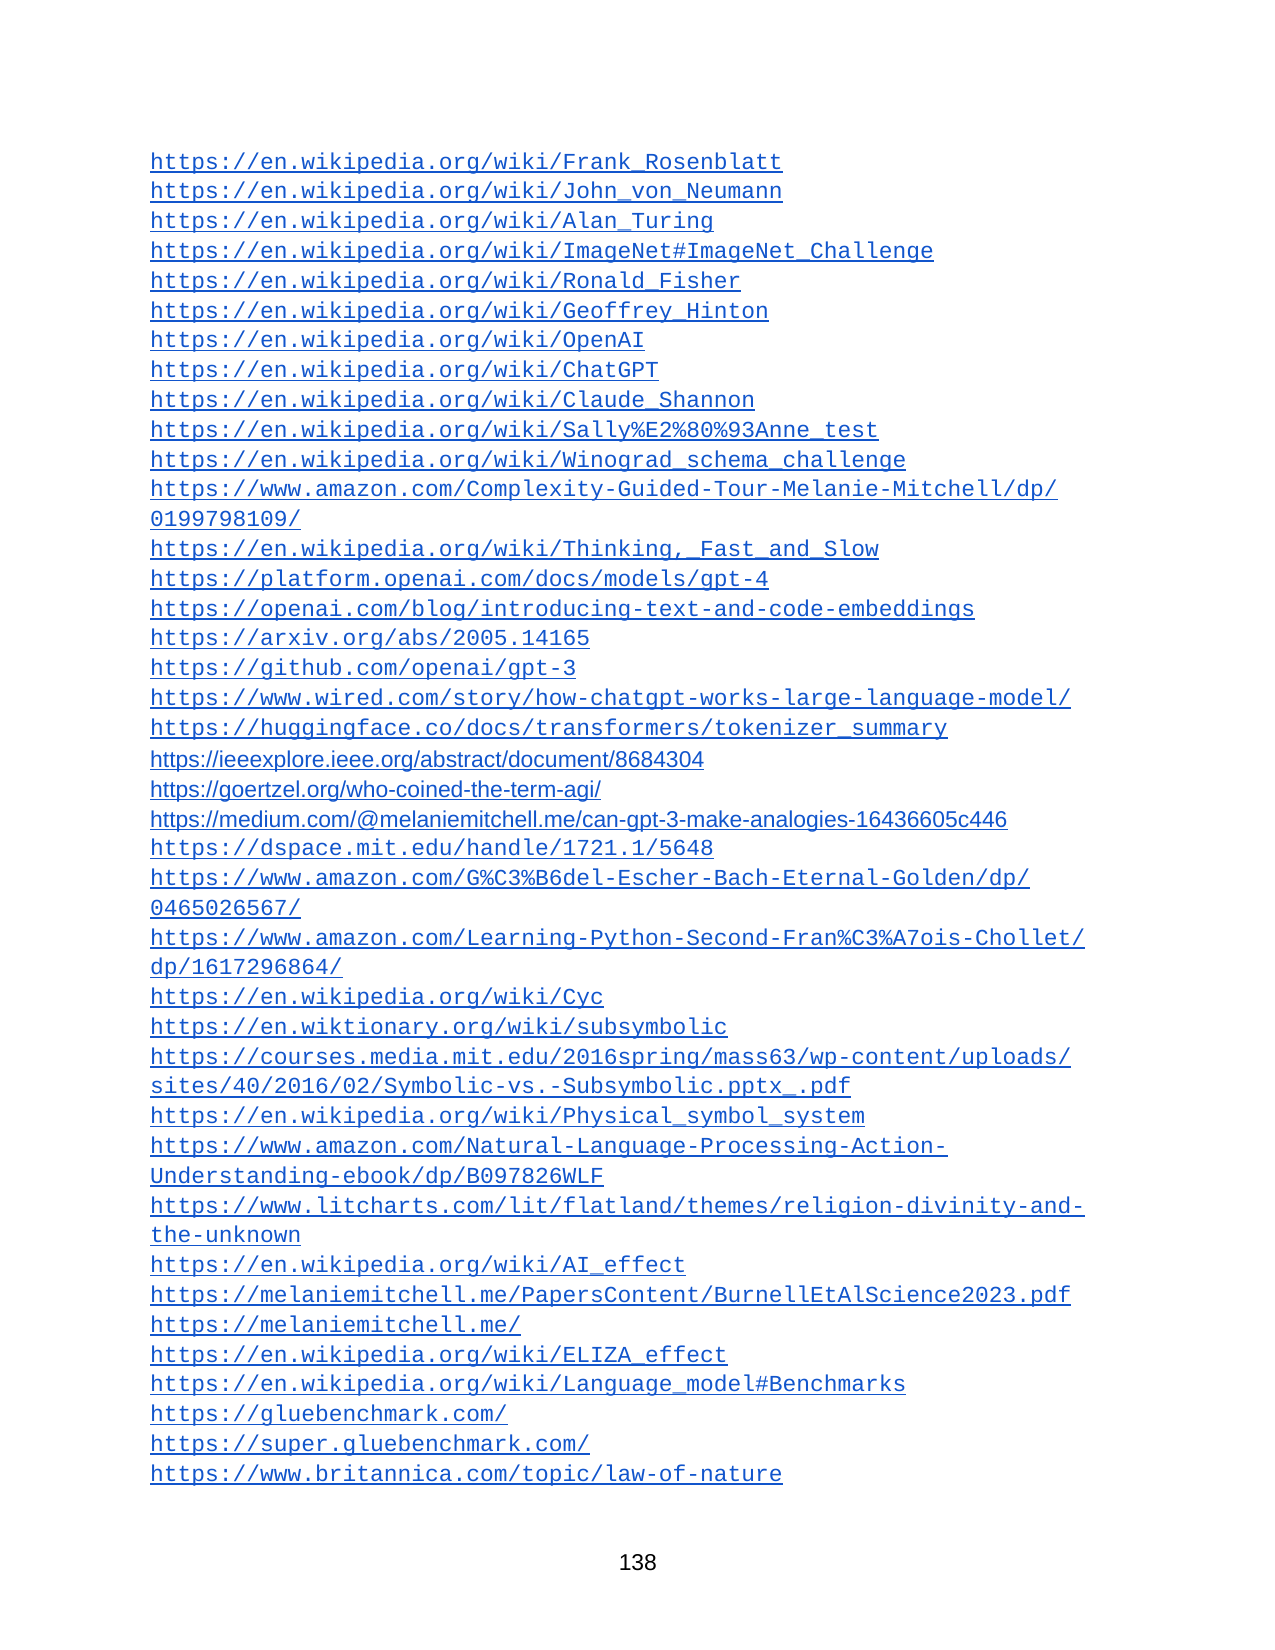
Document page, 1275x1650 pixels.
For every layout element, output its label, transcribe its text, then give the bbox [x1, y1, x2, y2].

text https://www.litcharts.com/lit/flatland/themes/religion-divinity-and-the-unknown [150, 1194, 1125, 1250]
text https://en.wikipedia.org/wiki/Winograd_schema_challenge [150, 448, 1125, 474]
text https://www.wired.com/story/how-chatgpt-works-large-language-model/ [150, 686, 1125, 712]
text https://melaniemitchell.me/ [150, 1313, 1125, 1339]
text https://en.wikipedia.org/wiki/ELIZA_effect [150, 1343, 1125, 1369]
text https://platform.openai.com/docs/models/gpt-4 [150, 567, 1125, 593]
text https://en.wikipedia.org/wiki/OpenAI [150, 329, 1125, 355]
text https://courses.media.mit.edu/2016spring/mass63/wp-content/uploads/sites/40/2016/02/Symbolic-vs.-Subsymbolic.pptx_.pdf [150, 1045, 1125, 1101]
text https://en.wikipedia.org/wiki/Physical_symbol_system [150, 1104, 1125, 1131]
text https://arxiv.org/abs/2005.14165 [150, 627, 1125, 653]
text https://gluebenchmark.com/ [150, 1402, 1125, 1428]
text https://en.wiktionary.org/wiki/subsymbolic [150, 1015, 1125, 1041]
text https://github.com/openai/gpt-3 [150, 656, 1125, 682]
text https://www.amazon.com/Learning-Python-Second-Fran%C3%A7ois-Chollet/dp/1617296864/ [150, 926, 1125, 982]
text https://www.amazon.com/G%C3%B6del-Escher-Bach-Eternal-Golden/dp/0465026567/ [150, 866, 1125, 922]
text https://en.wikipedia.org/wiki/Ronald_Fisher [150, 269, 1125, 295]
text https://openai.com/blog/introducing-text-and-code-embeddings [150, 597, 1125, 623]
text https://goertzel.org/who-coined-the-term-agi/ [150, 776, 1125, 802]
text https://en.wikipedia.org/wiki/ChatGPT [150, 358, 1125, 384]
text https://en.wikipedia.org/wiki/AI_effect [150, 1253, 1125, 1279]
text https://dspace.mit.edu/handle/1721.1/5648 [150, 836, 1125, 862]
text https://melaniemitchell.me/PapersContent/BurnellEtAlScience2023.pdf [150, 1283, 1125, 1309]
text https://medium.com/@melaniemitchell.me/can-gpt-3-make-analogies-16436605c446 [150, 806, 1125, 833]
text https://en.wikipedia.org/wiki/Language_model#Benchmarks [150, 1373, 1125, 1399]
text https://en.wikipedia.org/wiki/Sally%E2%80%93Anne_test [150, 418, 1125, 444]
text https://www.amazon.com/Complexity-Guided-Tour-Melanie-Mitchell/dp/0199798109/ [150, 478, 1125, 533]
text https://en.wikipedia.org/wiki/Claude_Shannon [150, 388, 1125, 414]
text https://huggingface.co/docs/transformers/tokenizer_summary [150, 716, 1125, 742]
text https://super.gluebenchmark.com/ [150, 1432, 1125, 1458]
text https://www.britannica.com/topic/law-of-nature [150, 1462, 1125, 1488]
text https://www.amazon.com/Natural-Language-Processing-Action-Understanding-ebook/dp/B097826WLF [150, 1134, 1125, 1190]
text https://en.wikipedia.org/wiki/Thinking,_Fast_and_Slow [150, 537, 1125, 563]
text https://ieeexplore.ieee.org/abstract/document/8684304 [150, 746, 1125, 772]
text https://en.wikipedia.org/wiki/John_von_Neumann [150, 180, 1125, 206]
text https://en.wikipedia.org/wiki/Geoffrey_Hinton [150, 299, 1125, 325]
text https://en.wikipedia.org/wiki/Alan_Turing [150, 209, 1125, 236]
text https://en.wikipedia.org/wiki/Frank_Rosenblatt [150, 150, 1125, 176]
text https://en.wikipedia.org/wiki/Cyc [150, 985, 1125, 1011]
text https://en.wikipedia.org/wiki/ImageNet#ImageNet_Challenge [150, 239, 1125, 265]
